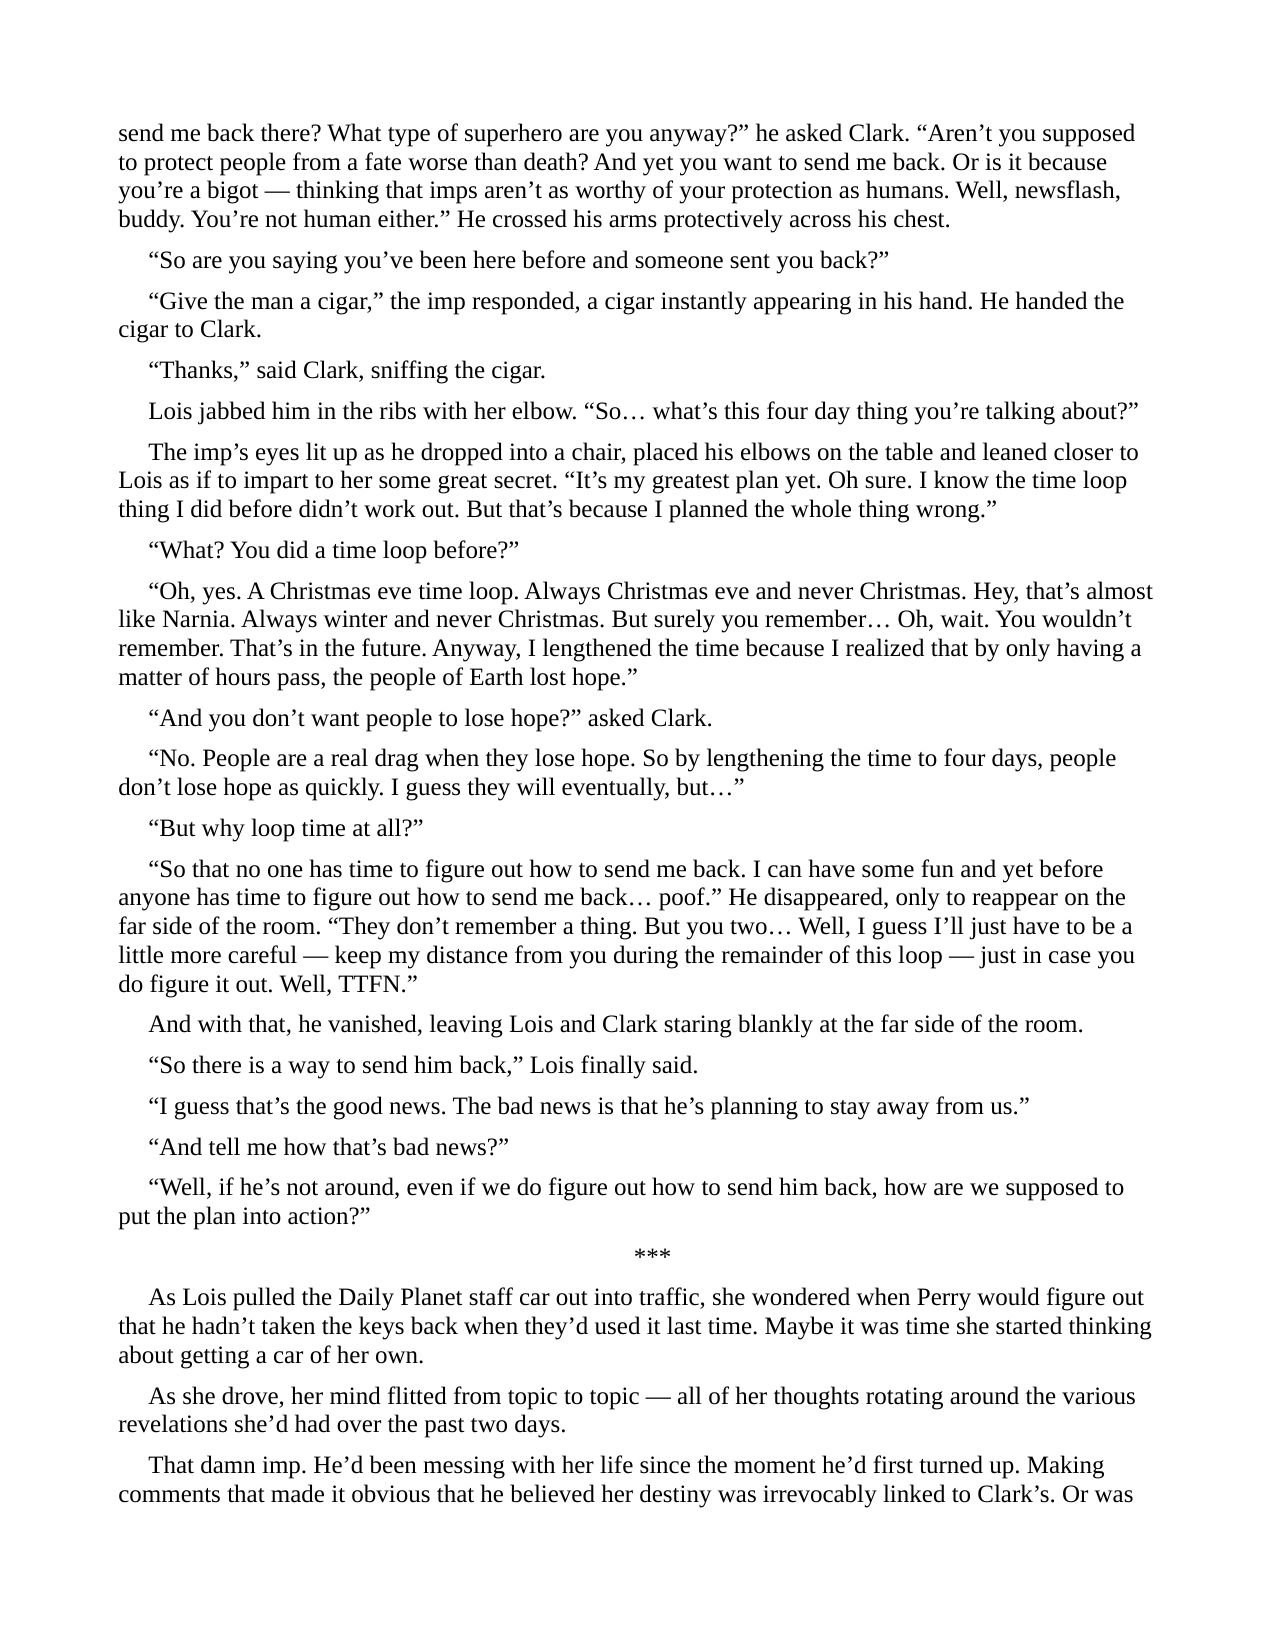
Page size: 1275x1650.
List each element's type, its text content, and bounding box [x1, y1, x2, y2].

text “Well, if he’s not around, even if we do figure out how to send him back, how are we supposed to put the plan into action?” [118, 1172, 1157, 1230]
text The imp’s eyes lit up as he dropped into a chair, placed his elbows on the table and leaned closer to Lois as if to impart to her some great secret. “It’s my greatest plan yet. Oh sure. I know the time loop thing I did before didn’t work out. But that’s because I planned the whole thing wrong.” [118, 437, 1157, 523]
text “So are you saying you’ve been here before and someone sent you back?” [118, 245, 1157, 274]
text “What? You did a time loop before?” [118, 535, 1157, 564]
text “Oh, yes. A Christmas eve time loop. Always Christmas eve and never Christmas. Hey, that’s almost like Narnia. Always winter and never Christmas. But surely you remember… Oh, wait. You wouldn’t remember. That’s in the future. Anyway, I lengthened the time because I realized that by only having a matter of hours pass, the people of Earth lost hope.” [118, 576, 1157, 691]
text “So that no one has time to figure out how to send me back. I can have some fun and yet before anyone has time to figure out how to send me back… poof.” He disappeared, only to reappear on the far side of the room. “They don’t remember a thing. But you two… Well, I guess I’ll just have to be a little more careful — keep my distance from you during the remainder of this loop — just in case you do figure it out. Well, TTFN.” [118, 854, 1157, 997]
text And with that, he vanished, leaving Lois and Clark staring blankly at the far side of the room. [118, 1009, 1157, 1038]
text As Lois pulled the Daily Planet staff car out into traffic, she wondered when Perry would figure out that he hadn’t taken the keys back when they’d used it last time. Maybe it was time she started thinking about getting a car of her own. [118, 1282, 1157, 1369]
text “And you don’t want people to lose hope?” asked Clark. [118, 703, 1157, 731]
text *** [118, 1242, 1157, 1271]
text As she drove, her mind flitted from topic to topic — all of her thoughts rotating around the various revelations she’d had over the past two days. [118, 1381, 1157, 1438]
text “But why loop time at all?” [118, 813, 1157, 842]
text Lois jabbed him in the ribs with her elbow. “So… what’s this four day thing you’re talking about?” [118, 396, 1157, 425]
text That damn imp. He’d been messing with her life since the moment he’d first turned up. Making comments that made it obvious that he believed her destiny was irrevocably linked to Clark’s. Or was [118, 1450, 1157, 1508]
text send me back there? What type of superhero are you anyway?” he asked Clark. “Aren’t you supposed to protect people from a fate worse than death? And yet you want to send me back. Or is it because you’re a bigot — thinking that imps aren’t as worthy of your protection as humans. Well, newsflash, buddy. You’re not human either.” He crossed his arms protectively across his chest. [118, 118, 1157, 233]
text “I guess that’s the good news. The bad news is that he’s planning to stay away from us.” [118, 1091, 1157, 1119]
text “So there is a way to send him back,” Lois finally said. [118, 1050, 1157, 1079]
text “Thanks,” said Clark, sniffing the cigar. [118, 355, 1157, 384]
text “Give the man a cigar,” the imp responded, a cigar instantly appearing in his hand. He handed the cigar to Clark. [118, 286, 1157, 343]
text “No. People are a real drag when they lose hope. So by lengthening the time to four days, people don’t lose hope as quickly. I guess they will eventually, but…” [118, 743, 1157, 801]
text “And tell me how that’s bad news?” [118, 1132, 1157, 1160]
